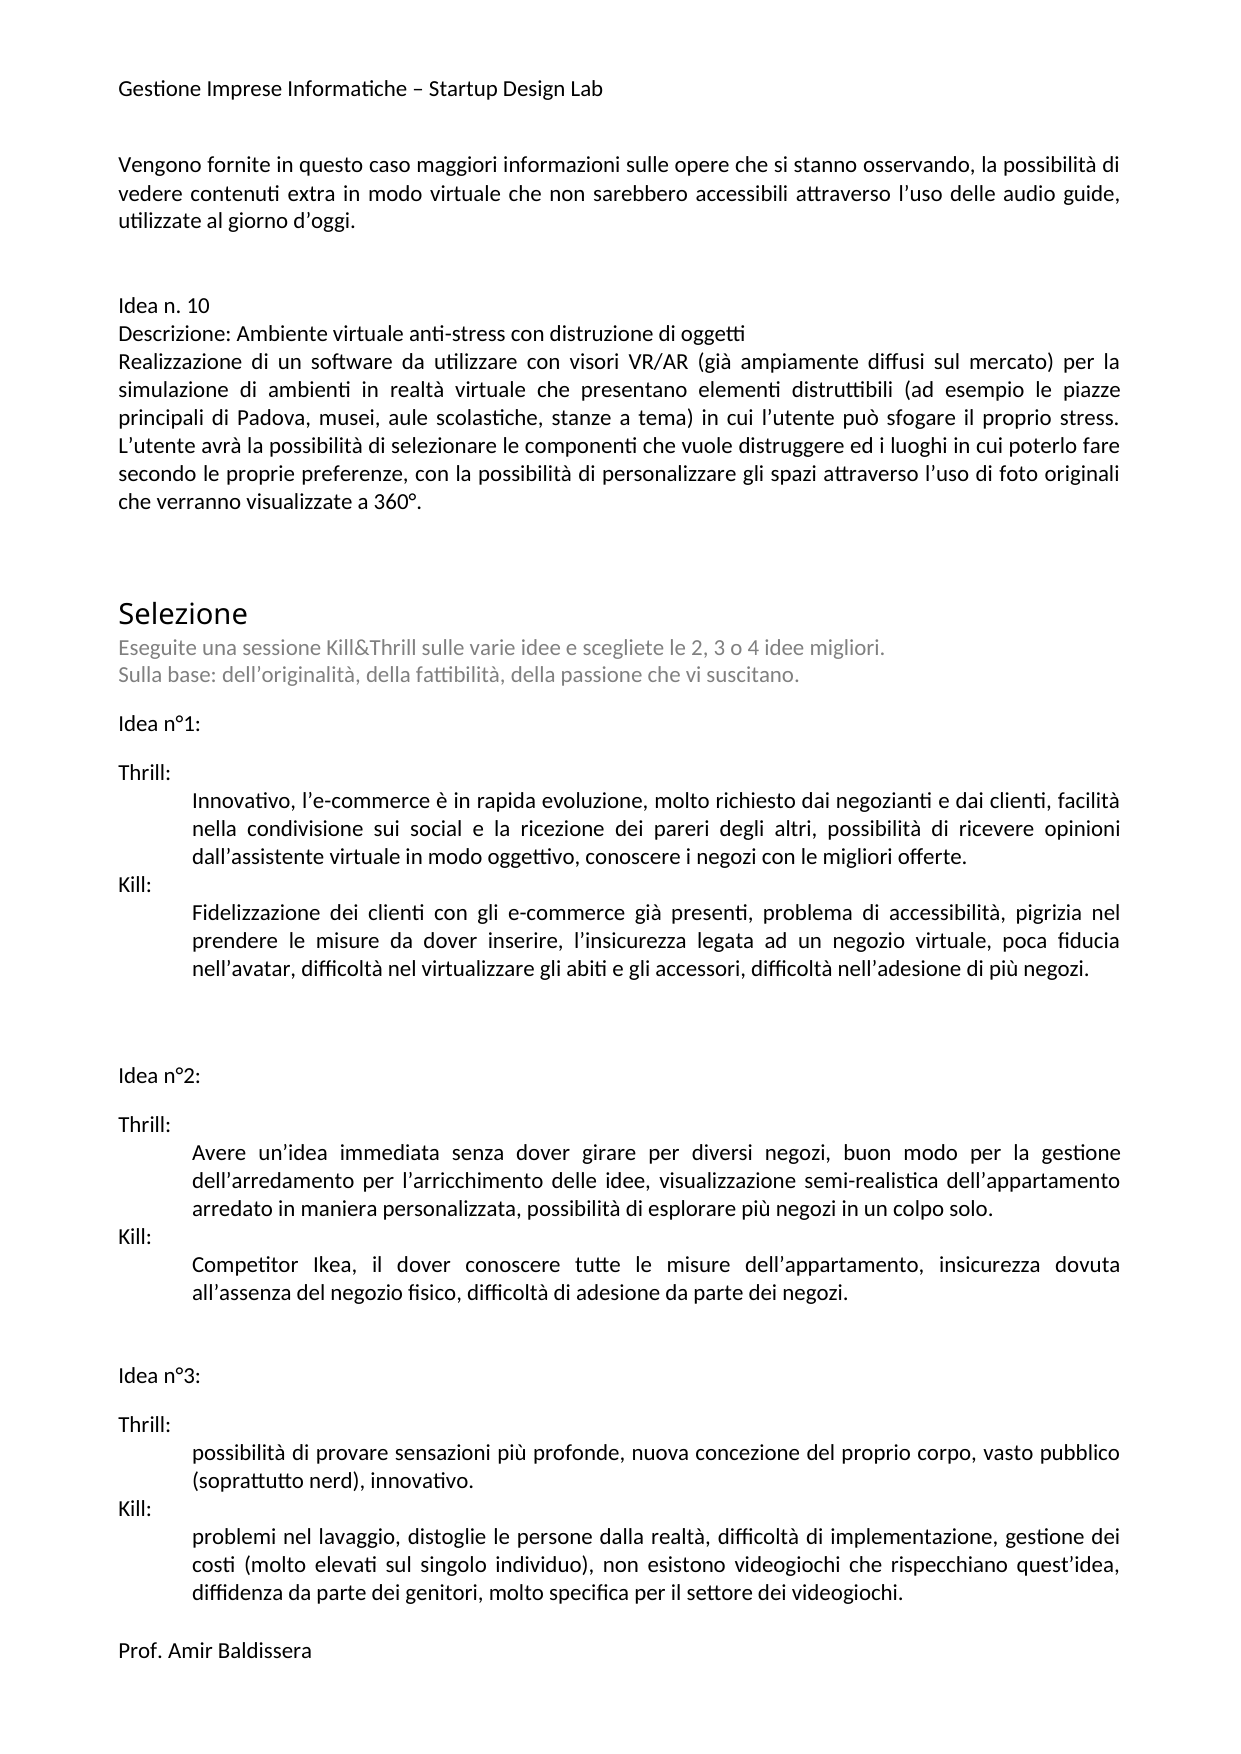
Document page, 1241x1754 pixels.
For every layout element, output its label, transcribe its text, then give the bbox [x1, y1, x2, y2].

text Fidelizzazione dei clienti con gli e-commerce già presenti, problema di accessibilità, pigrizia nel prendere le misure da dover inserire, l’insicurezza legata ad un negozio virtuale, poca fiducia nell’avatar, difficoltà nel virtualizzare gli abiti e gli accessori, difficoltà nell’adesione di più negozi. [192, 898, 1122, 982]
text Eseguite una sessione Kill&Thrill sulle varie idee e scegliete le 2, 3 o 4 idee migliori. [118, 633, 1122, 661]
text Innovativo, l’e-commerce è in rapida evoluzione, molto richiesto dai negozianti e dai clienti, facilità nella condivisione sui social e la ricezione dei pareri degli altri, possibilità di ricevere opinioni dall’assistente virtuale in modo oggettivo, conoscere i negozi con le migliori offerte. [192, 786, 1122, 870]
text possibilità di provare sensazioni più profonde, nuova concezione del proprio corpo, vasto pubblico (soprattutto nerd), innovativo. [192, 1438, 1122, 1494]
text problemi nel lavaggio, distoglie le persone dalla realtà, difficoltà di implementazione, gestione dei costi (molto elevati sul singolo individuo), non esistono videogiochi che rispecchiano quest’idea, diffidenza da parte dei genitori, molto specifica per il settore dei videogiochi. [192, 1522, 1122, 1606]
text Idea n°3: [118, 1361, 1122, 1389]
text Sulla base: dell’originalità, della fattibilità, della passione che vi suscitano. [118, 661, 1122, 689]
text Competitor Ikea, il dover conoscere tutte le misure dell’appartamento, insicurezza dovuta all’assenza del negozio fisico, difficoltà di adesione da parte dei negozi. [192, 1251, 1122, 1307]
text Idea n°1: [118, 709, 1122, 737]
text Idea n°2: [118, 1062, 1122, 1089]
text Thrill: [118, 1410, 1122, 1438]
text Thrill: [118, 1110, 1122, 1138]
text Idea n. 10 [118, 291, 1122, 319]
text Vengono fornite in questo caso maggiori informazioni sulle opere che si stanno osservando, la possibilità di vedere contenuti extra in modo virtuale che non sarebbero accessibili attraverso l’uso delle audio guide, utilizzate al giorno d’oggi. [118, 151, 1122, 235]
text Thrill: [118, 758, 1122, 786]
text Kill: [118, 1494, 1122, 1522]
text Descrizione: Ambiente virtuale anti-stress con distruzione di oggetti [118, 319, 1122, 347]
text Kill: [118, 870, 1122, 898]
subtitle Selezione [118, 593, 1122, 633]
text Kill: [118, 1222, 1122, 1251]
text Avere un’idea immediata senza dover girare per diversi negozi, buon modo per la gestione dell’arredamento per l’arricchimento delle idee, visualizzazione semi-realistica dell’appartamento arredato in maniera personalizzata, possibilità di esplorare più negozi in un colpo solo. [192, 1138, 1122, 1222]
text Realizzazione di un software da utilizzare con visori VR/AR (già ampiamente diffusi sul mercato) per la simulazione di ambienti in realtà virtuale che presentano elementi distruttibili (ad esempio le piazze principali di Padova, musei, aule scolastiche, stanze a tema) in cui l’utente può sfogare il proprio stress. L’utente avrà la possibilità di selezionare le componenti che vuole distruggere ed i luoghi in cui poterlo fare secondo le proprie preferenze, con la possibilità di personalizzare gli spazi attraverso l’uso di foto originali che verranno visualizzate a 360°. [118, 347, 1122, 515]
